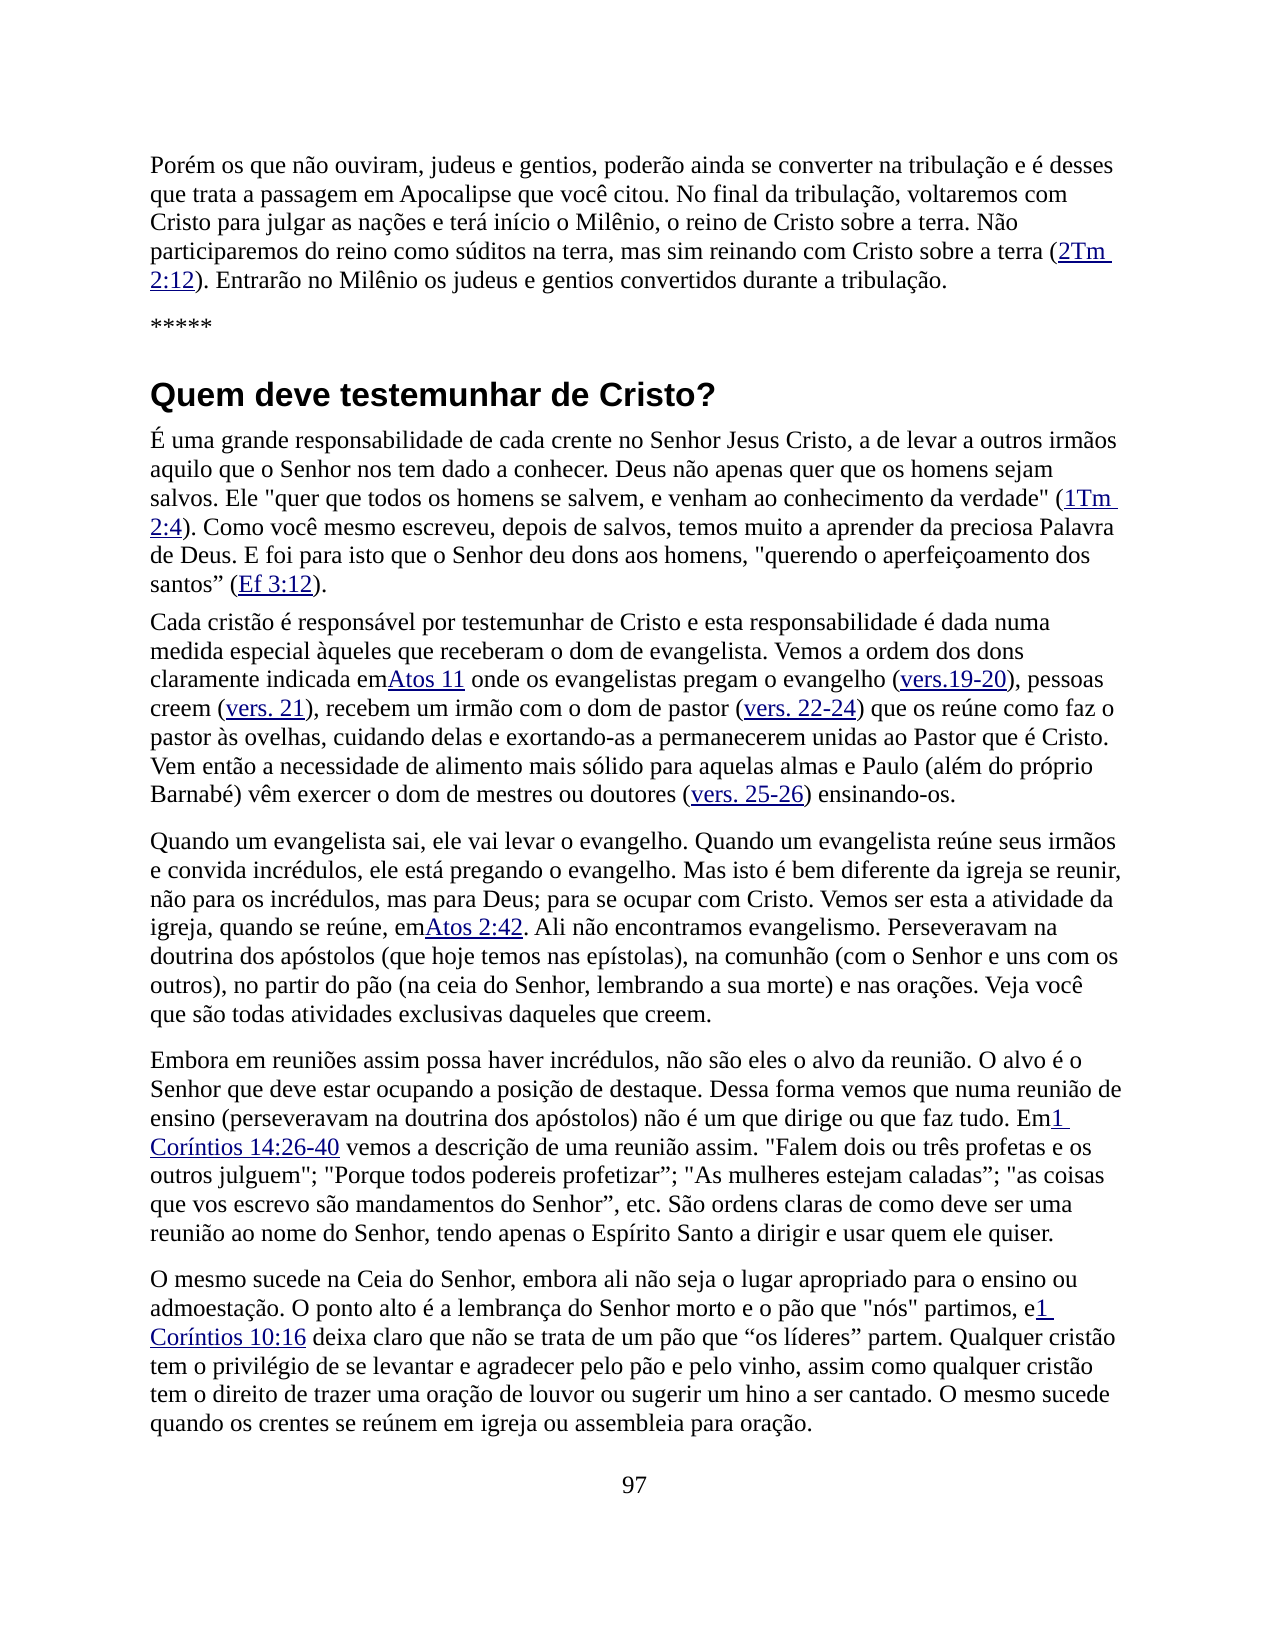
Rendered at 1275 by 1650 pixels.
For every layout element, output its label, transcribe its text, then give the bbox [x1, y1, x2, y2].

text Embora em reuniões assim possa haver incrédulos, não são eles o alvo da reunião. O alvo é o Senhor que deve estar ocupando a posição de destaque. Dessa forma vemos que numa reunião de ensino (perseveravam na doutrina dos apóstolos) não é um que dirige ou que faz tudo. Em1 Coríntios 14:26-40 vemos a descrição de uma reunião assim. "Falem dois ou três profetas e os outros julguem"; "Porque todos podereis profetizar”; "As mulheres estejam caladas”; "as coisas que vos escrevo são mandamentos do Senhor”, etc. São ordens claras de como deve ser uma reunião ao nome do Senhor, tendo apenas o Espírito Santo a dirigir e usar quem ele quiser. [150, 1045, 1125, 1247]
subtitle Quem deve testemunhar de Cristo? [150, 374, 1125, 413]
text Porém os que não ouviram, judeus e gentios, poderão ainda se converter na tribulação e é desses que trata a passagem em Apocalipse que você citou. No final da tribulação, voltaremos com Cristo para julgar as nações e terá início o Milênio, o reino de Cristo sobre a terra. Não participaremos do reino como súditos na terra, mas sim reinando com Cristo sobre a terra (2Tm 2:12). Entrarão no Milênio os judeus e gentios convertidos durante a tribulação. [150, 150, 1125, 294]
text Cada cristão é responsável por testemunhar de Cristo e esta responsabilidade é dada numa medida especial àqueles que receberam o dom de evangelista. Vemos a ordem dos dons claramente indicada emAtos 11 onde os evangelistas pregam o evangelho (vers.19-20), pessoas creem (vers. 21), recebem um irmão com o dom de pastor (vers. 22-24) que os reúne como faz o pastor às ovelhas, cuidando delas e exortando-as a permanecerem unidas ao Pastor que é Cristo. Vem então a necessidade de alimento mais sólido para aquelas almas e Paulo (além do próprio Barnabé) vêm exercer o dom de mestres ou doutores (vers. 25-26) ensinando-os. [150, 607, 1125, 808]
text É uma grande responsabilidade de cada crente no Senhor Jesus Cristo, a de levar a outros irmãos aquilo que o Senhor nos tem dado a conhecer. Deus não apenas quer que os homens sejam salvos. Ele "quer que todos os homens se salvem, e venham ao conhecimento da verdade" (1Tm 2:4). Como você mesmo escreveu, depois de salvos, temos muito a aprender da preciosa Palavra de Deus. E foi para isto que o Senhor deu dons aos homens, "querendo o aperfeiçoamento dos santos” (Ef 3:12). [150, 426, 1125, 598]
text O mesmo sucede na Ceia do Senhor, embora ali não seja o lugar apropriado para o ensino ou admoestação. O ponto alto é a lembrança do Senhor morto e o pão que "nós" partimos, e1 Coríntios 10:16 deixa claro que não se trata de um pão que “os líderes” partem. Qualquer cristão tem o privilégio de se levantar e agradecer pelo pão e pelo vinho, assim como qualquer cristão tem o direito de trazer uma oração de louvor ou sugerir um hino a ser cantado. O mesmo sucede quando os crentes se reúnem em igreja ou assembleia para oração. [150, 1264, 1125, 1437]
text Quando um evangelista sai, ele vai levar o evangelho. Quando um evangelista reúne seus irmãos e convida incrédulos, ele está pregando o evangelho. Mas isto é bem diferente da igreja se reunir, não para os incrédulos, mas para Deus; para se ocupar com Cristo. Vemos ser esta a atividade da igreja, quando se reúne, emAtos 2:42. Ali não encontramos evangelismo. Perseveravam na doutrina dos apóstolos (que hoje temos nas epístolas), na comunhão (com o Senhor e uns com os outros), no partir do pão (na ceia do Senhor, lembrando a sua morte) e nas orações. Veja você que são todas atividades exclusivas daqueles que creem. [150, 826, 1125, 1027]
text ***** [150, 312, 1125, 340]
